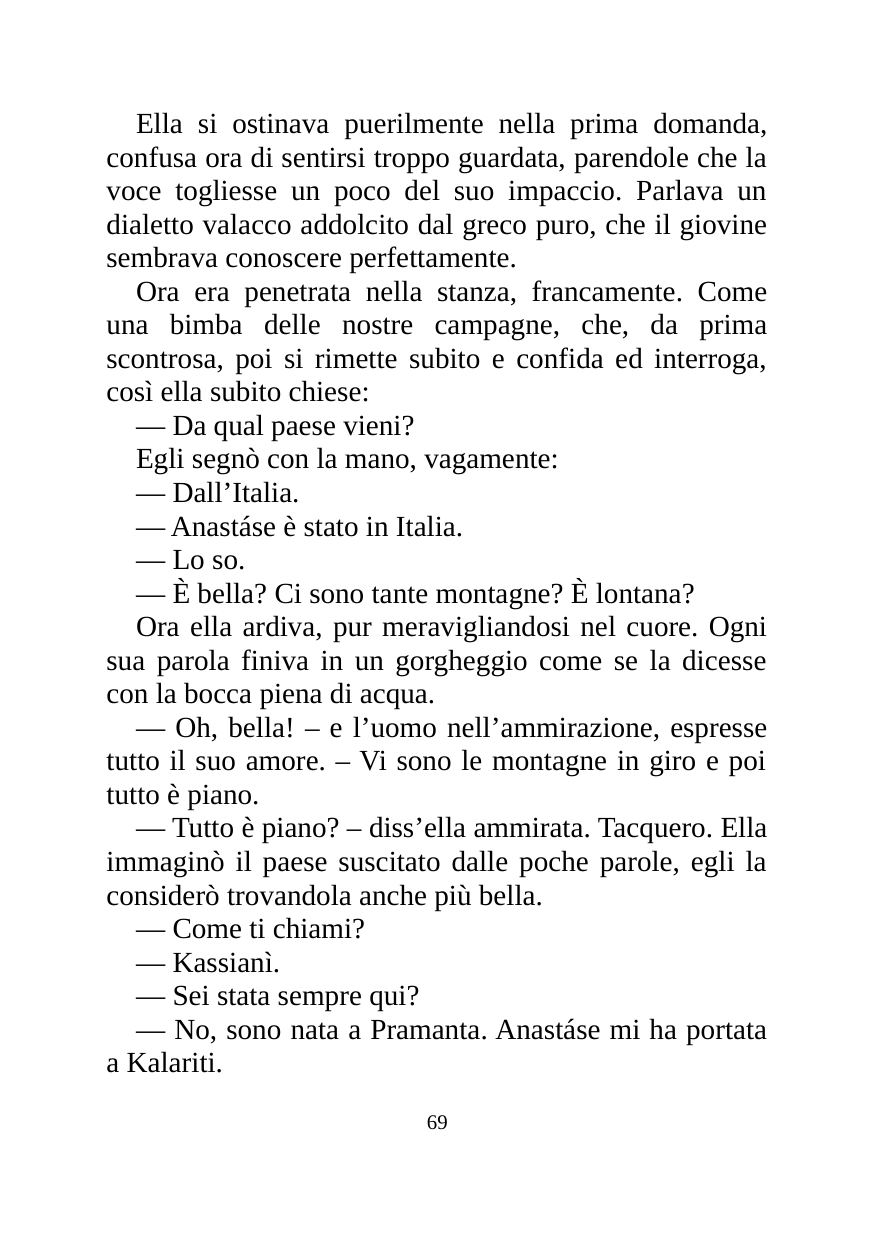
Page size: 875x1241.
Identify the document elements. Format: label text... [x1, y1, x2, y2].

text — Kassianì. [106, 945, 768, 978]
text — Sei stata sempre qui? [106, 978, 768, 1012]
text Ora era penetrata nella stanza, francamente. Come una bimba delle nostre campagne, che, da prima scontrosa, poi si rimette subito e confida ed interroga, così ella subito chiese: [106, 274, 768, 408]
text Egli segnò con la mano, vagamente: [106, 442, 768, 475]
text — È bella? Ci sono tante montagne? È lontana? [106, 576, 768, 609]
text Ella si ostinava puerilmente nella prima domanda, confusa ora di sentirsi troppo guardata, parendole che la voce togliesse un poco del suo impaccio. Parlava un dialetto valacco addolcito dal greco puro, che il giovine sembrava conoscere perfettamente. [106, 106, 768, 274]
text — Da qual paese vieni? [106, 408, 768, 442]
text — Come ti chiami? [106, 911, 768, 945]
text — Dall’Italia. [106, 475, 768, 509]
text — Tutto è piano? – diss’ella ammirata. Tacquero. Ella immaginò il paese suscitato dalle poche parole, egli la considerò trovandola anche più bella. [106, 811, 768, 911]
text Ora ella ardiva, pur meravigliandosi nel cuore. Ogni sua parola finiva in un gorgheggio come se la dicesse con la bocca piena di acqua. [106, 609, 768, 710]
text — Oh, bella! – e l’uomo nell’ammirazione, espresse tutto il suo amore. – Vi sono le montagne in giro e poi tutto è piano. [106, 710, 768, 811]
text — Anastáse è stato in Italia. [106, 509, 768, 542]
text — Lo so. [106, 542, 768, 576]
text — No, sono nata a Pramanta. Anastáse mi ha portata a Kalariti. [106, 1012, 768, 1079]
